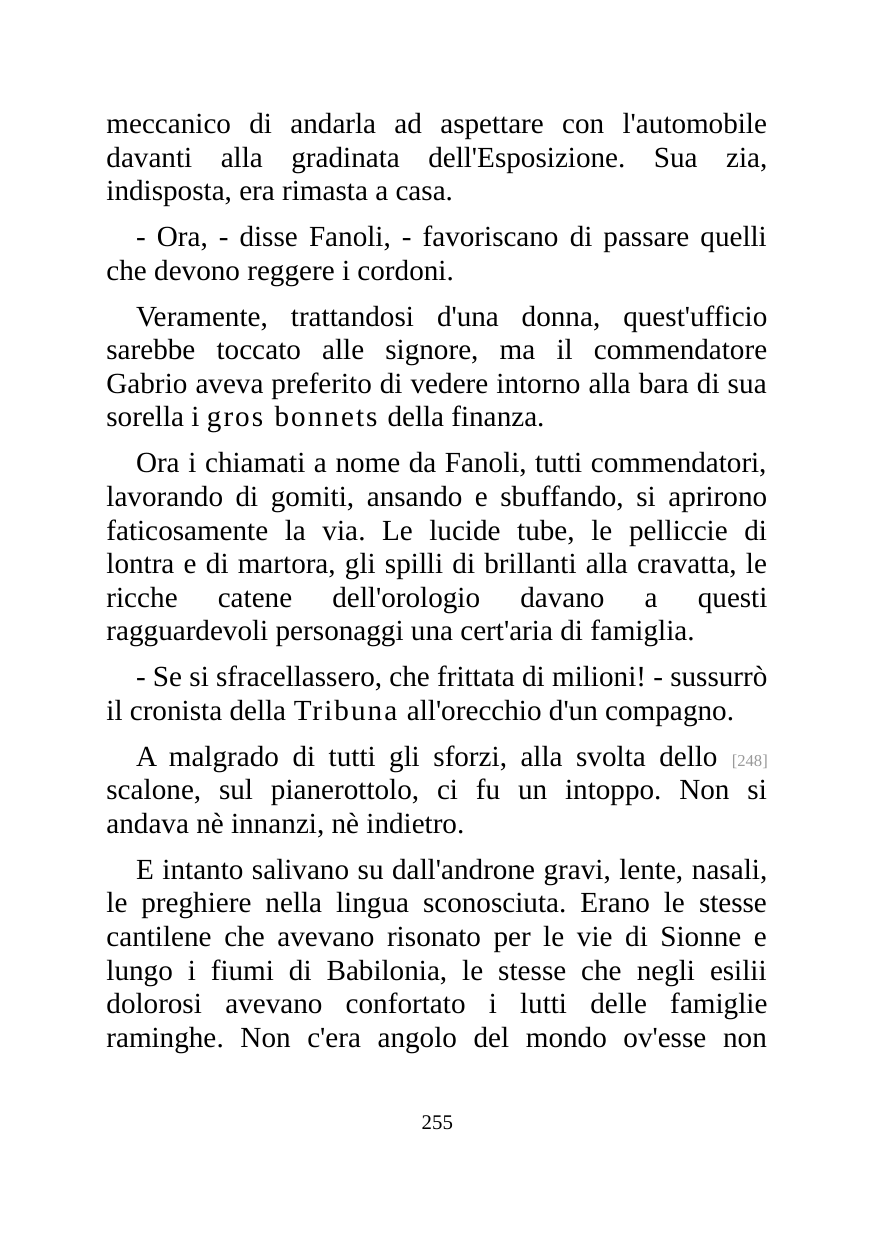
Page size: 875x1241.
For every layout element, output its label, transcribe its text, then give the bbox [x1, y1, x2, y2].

text meccanico di andarla ad aspettare con l'automobile davanti alla gradinata dell'Esposizione. Sua zia, indisposta, era rimasta a casa. [106, 106, 768, 207]
text Ora i chiamati a nome da Fanoli, tutti commendatori, lavorando di gomiti, ansando e sbuffando, si aprirono faticosamente la via. Le lucide tube, le pelliccie di lontra e di martora, gli spilli di brillanti alla cravatta, le ricche catene dell'orologio davano a questi ragguardevoli personaggi una cert'aria di famiglia. [106, 446, 768, 647]
text Veramente, trattandosi d'una donna, quest'ufficio sarebbe toccato alle signore, ma il commendatore Gabrio aveva preferito di vedere intorno alla bara di sua sorella i gros bonnets della finanza. [106, 299, 768, 433]
text A malgrado di tutti gli sforzi, alla svolta dello [248] scalone, sul pianerottolo, ci fu un intoppo. Non si andava nè innanzi, nè indietro. [106, 739, 768, 839]
text - Ora, - disse Fanoli, - favoriscano di passare quelli che devono reggere i cordoni. [106, 219, 768, 286]
text E intanto salivano su dall'androne gravi, lente, nasali, le preghiere nella lingua sconosciuta. Erano le stesse cantilene che avevano risonato per le vie di Sionne e lungo i fiumi di Babilonia, le stesse che negli esilii dolorosi avevano confortato i lutti delle famiglie raminghe. Non c'era angolo del mondo ov'esse non [106, 852, 768, 1053]
text - Se si sfracellassero, che frittata di milioni! - sussurrò il cronista della Tribuna all'orecchio d'un compagno. [106, 659, 768, 726]
